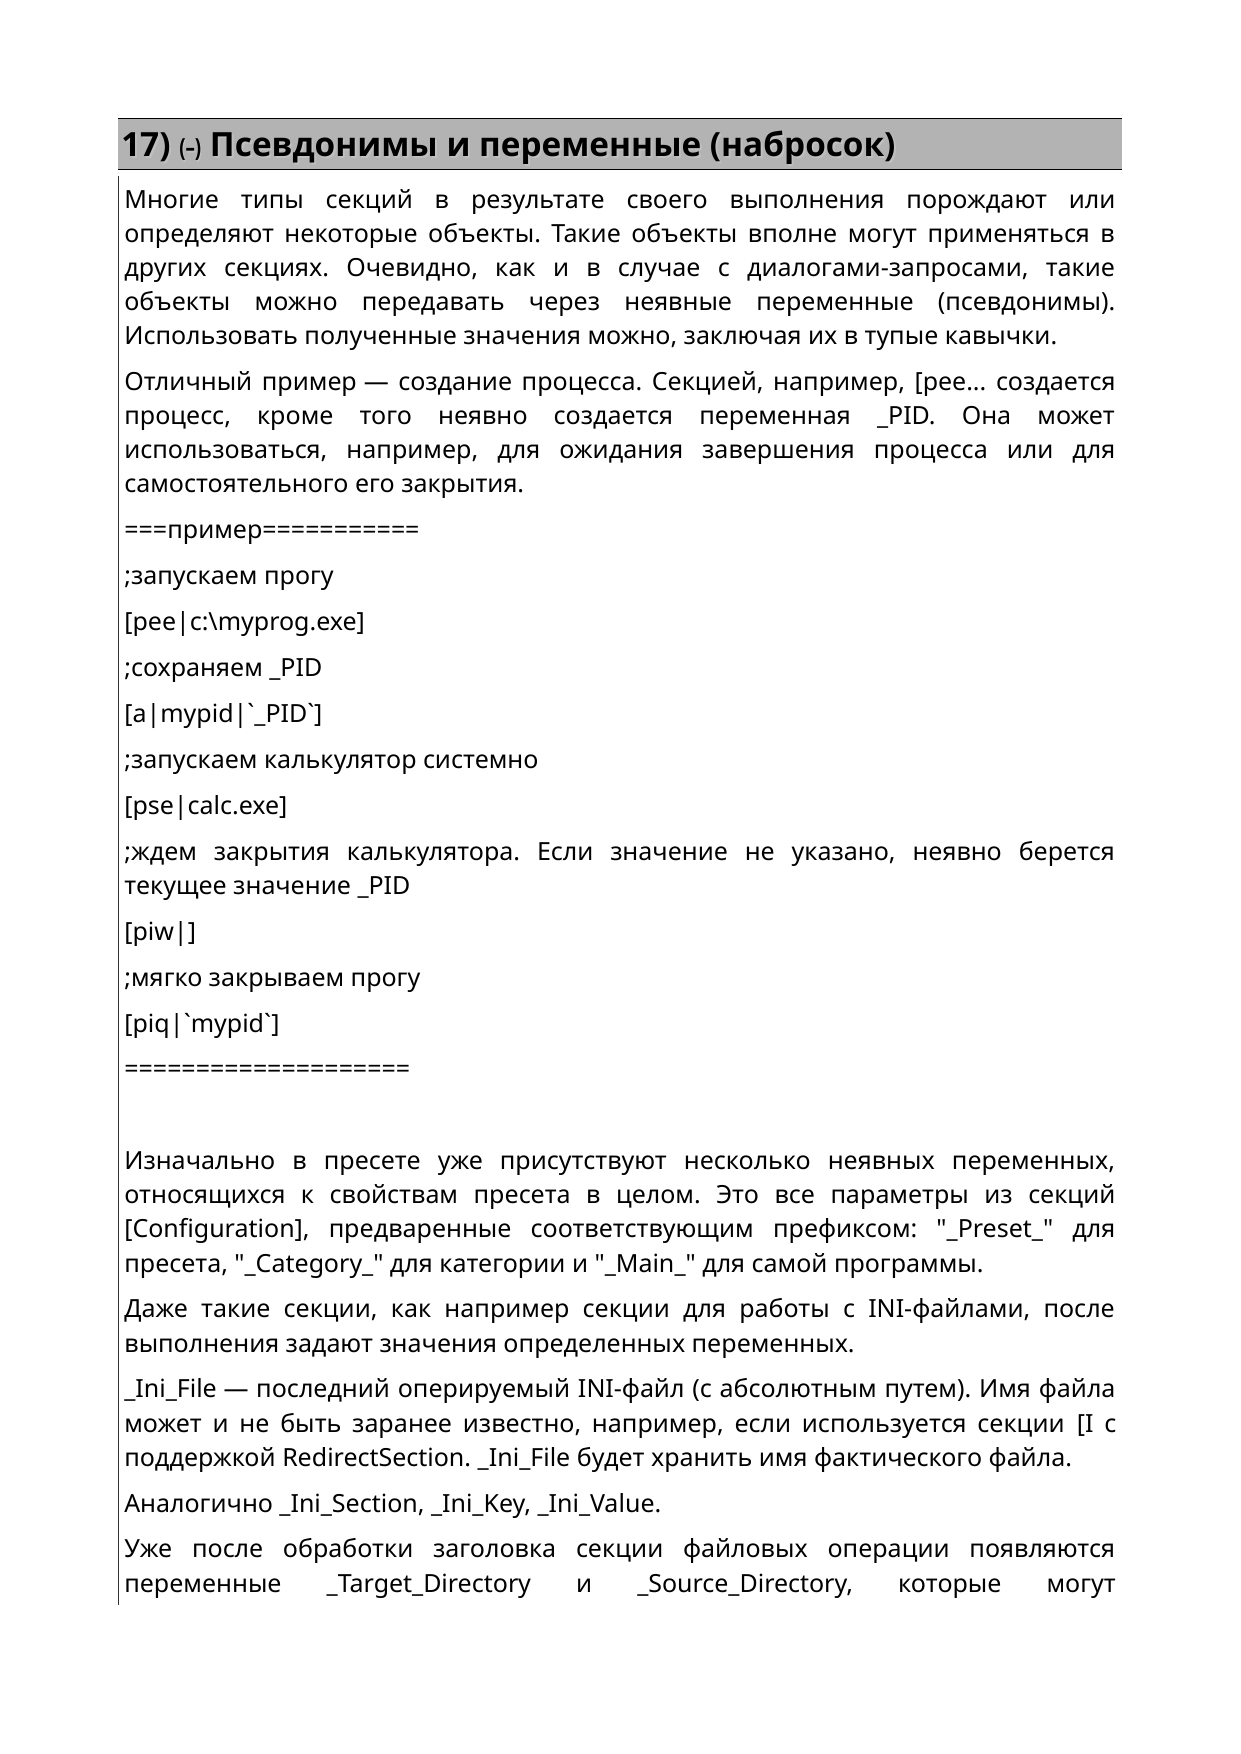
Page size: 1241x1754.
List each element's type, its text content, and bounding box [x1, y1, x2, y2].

text [piq|`mypid`] [119, 999, 1122, 1039]
text ;мягко закрываем прогу [119, 953, 1122, 993]
text Многие типы секций в результате своего выполнения порождают или определяют некоторые объекты. Такие объекты вполне могут применяться в других секциях. Очевидно, как и в случае с диалогами-запросами, такие объекты можно передавать через неявные переменные (псевдонимы). Использовать полученные значения можно, заключая их в тупые кавычки. [119, 176, 1122, 352]
text ;запускаем прогу [119, 552, 1122, 592]
text Уже после обработки заголовка секции файловых операции появляются переменные _Target_Directory и _Source_Directory, которые могут [119, 1525, 1122, 1605]
subtitle (–) Псевдонимы и переменные (набросок) [118, 119, 1122, 169]
text ;ждем закрытия калькулятора. Если значение не указано, неявно берется текущее значение _PID [119, 827, 1122, 901]
text ;сохраняем _PID [119, 644, 1122, 684]
text Изначально в пресете уже присутствуют несколько неявных переменных, относящихся к свойствам пресета в целом. Это все параметры из секций [Configuration], предваренные соответствующим префиксом: "_Preset_" для пресета, "_Category_" для категории и "_Main_" для самой программы. [119, 1137, 1122, 1279]
text [a|mypid|`_PID`] [119, 689, 1122, 729]
text Аналогично _Ini_Section, _Ini_Key, _Ini_Value. [119, 1479, 1122, 1519]
text ==================== [119, 1045, 1122, 1085]
text [pse|calc.exe] [119, 781, 1122, 821]
text Отличный пример — создание процесса. Секцией, например, [pee... создается процесс, кроме того неявно создается переменная _PID. Она может использоваться, например, для ожидания завершения процесса или для самостоятельного его закрытия. [119, 358, 1122, 500]
text [pee|c:\myprog.exe] [119, 598, 1122, 638]
text Даже такие секции, как например секции для работы с INI-файлами, после выполнения задают значения определенных переменных. [119, 1285, 1122, 1359]
text ===пример=========== [119, 506, 1122, 546]
text [piw|] [119, 907, 1122, 947]
text ;запускаем калькулятор системно [119, 736, 1122, 776]
text _Ini_File — последний оперируемый INI-файл (с абсолютным путем). Имя файла может и не быть заранее известно, например, если используется секции [I с поддержкой RedirectSection. _Ini_File будет хранить имя фактического файла. [119, 1365, 1122, 1473]
